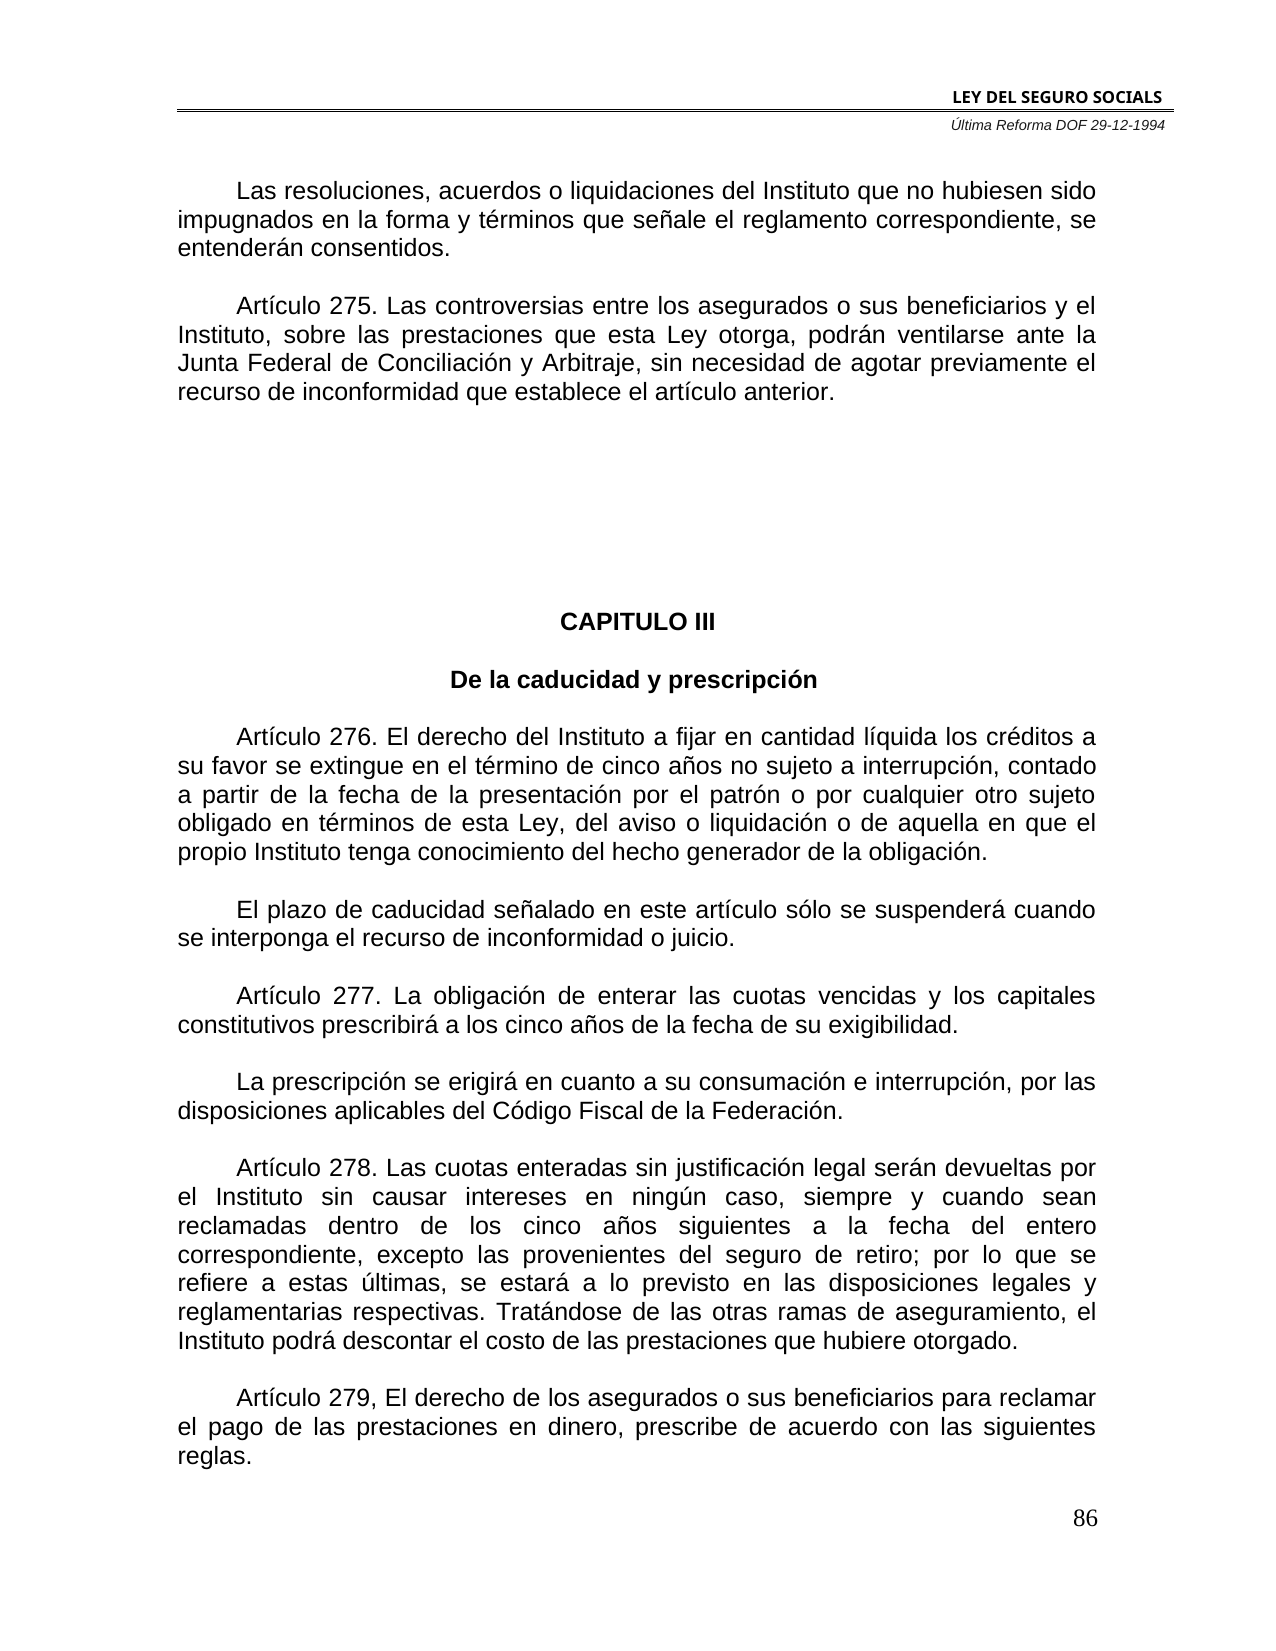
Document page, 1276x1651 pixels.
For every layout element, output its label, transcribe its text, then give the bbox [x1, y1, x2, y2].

text De la caducidad y prescripción [177, 636, 1098, 693]
text El plazo de caducidad señalado en este artículo sólo se suspenderá cuando se interponga el recurso de inconformidad o juicio. [177, 895, 1098, 952]
text Las resoluciones, acuerdos o liquidaciones del Instituto que no hubiesen sido impugnados en la forma y términos que señale el reglamento correspondiente, se entenderán consentidos. [177, 176, 1098, 262]
text La prescripción se erigirá en cuanto a su consumación e interrupción, por las disposiciones aplicables del Código Fiscal de la Federación. [177, 1067, 1098, 1125]
text CAPITULO III [177, 578, 1098, 636]
text Artículo 275. Las controversias entre los asegurados o sus beneficiarios y el Instituto, sobre las prestaciones que esta Ley otorga, podrán ventilarse ante la Junta Federal de Conciliación y Arbitraje, sin necesidad de agotar previamente el recurso de inconformidad que establece el artículo anterior. [177, 291, 1098, 406]
text Artículo 277. La obligación de enterar las cuotas vencidas y los capitales constitutivos prescribirá a los cinco años de la fecha de su exigibilidad. [177, 981, 1098, 1038]
text Artículo 279, El derecho de los asegurados o sus beneficiarios para reclamar el pago de las prestaciones en dinero, prescribe de acuerdo con las siguientes reglas. [177, 1383, 1098, 1470]
text Artículo 278. Las cuotas enteradas sin justificación legal serán devueltas por el Instituto sin causar intereses en ningún caso, siempre y cuando sean reclamadas dentro de los cinco años siguientes a la fecha del entero correspondiente, excepto las provenientes del seguro de retiro; por lo que se refiere a estas últimas, se estará a lo previsto en las disposiciones legales y reglamentarias respectivas. Tratándose de las otras ramas de aseguramiento, el Instituto podrá descontar el costo de las prestaciones que hubiere otorgado. [177, 1153, 1098, 1355]
text Artículo 276. El derecho del Instituto a fijar en cantidad líquida los créditos a su favor se extingue en el término de cinco años no sujeto a interrupción, contado a partir de la fecha de la presentación por el patrón o por cualquier otro sujeto obligado en términos de esta Ley, del aviso o liquidación o de aquella en que el propio Instituto tenga conocimiento del hecho generador de la obligación. [177, 722, 1098, 866]
